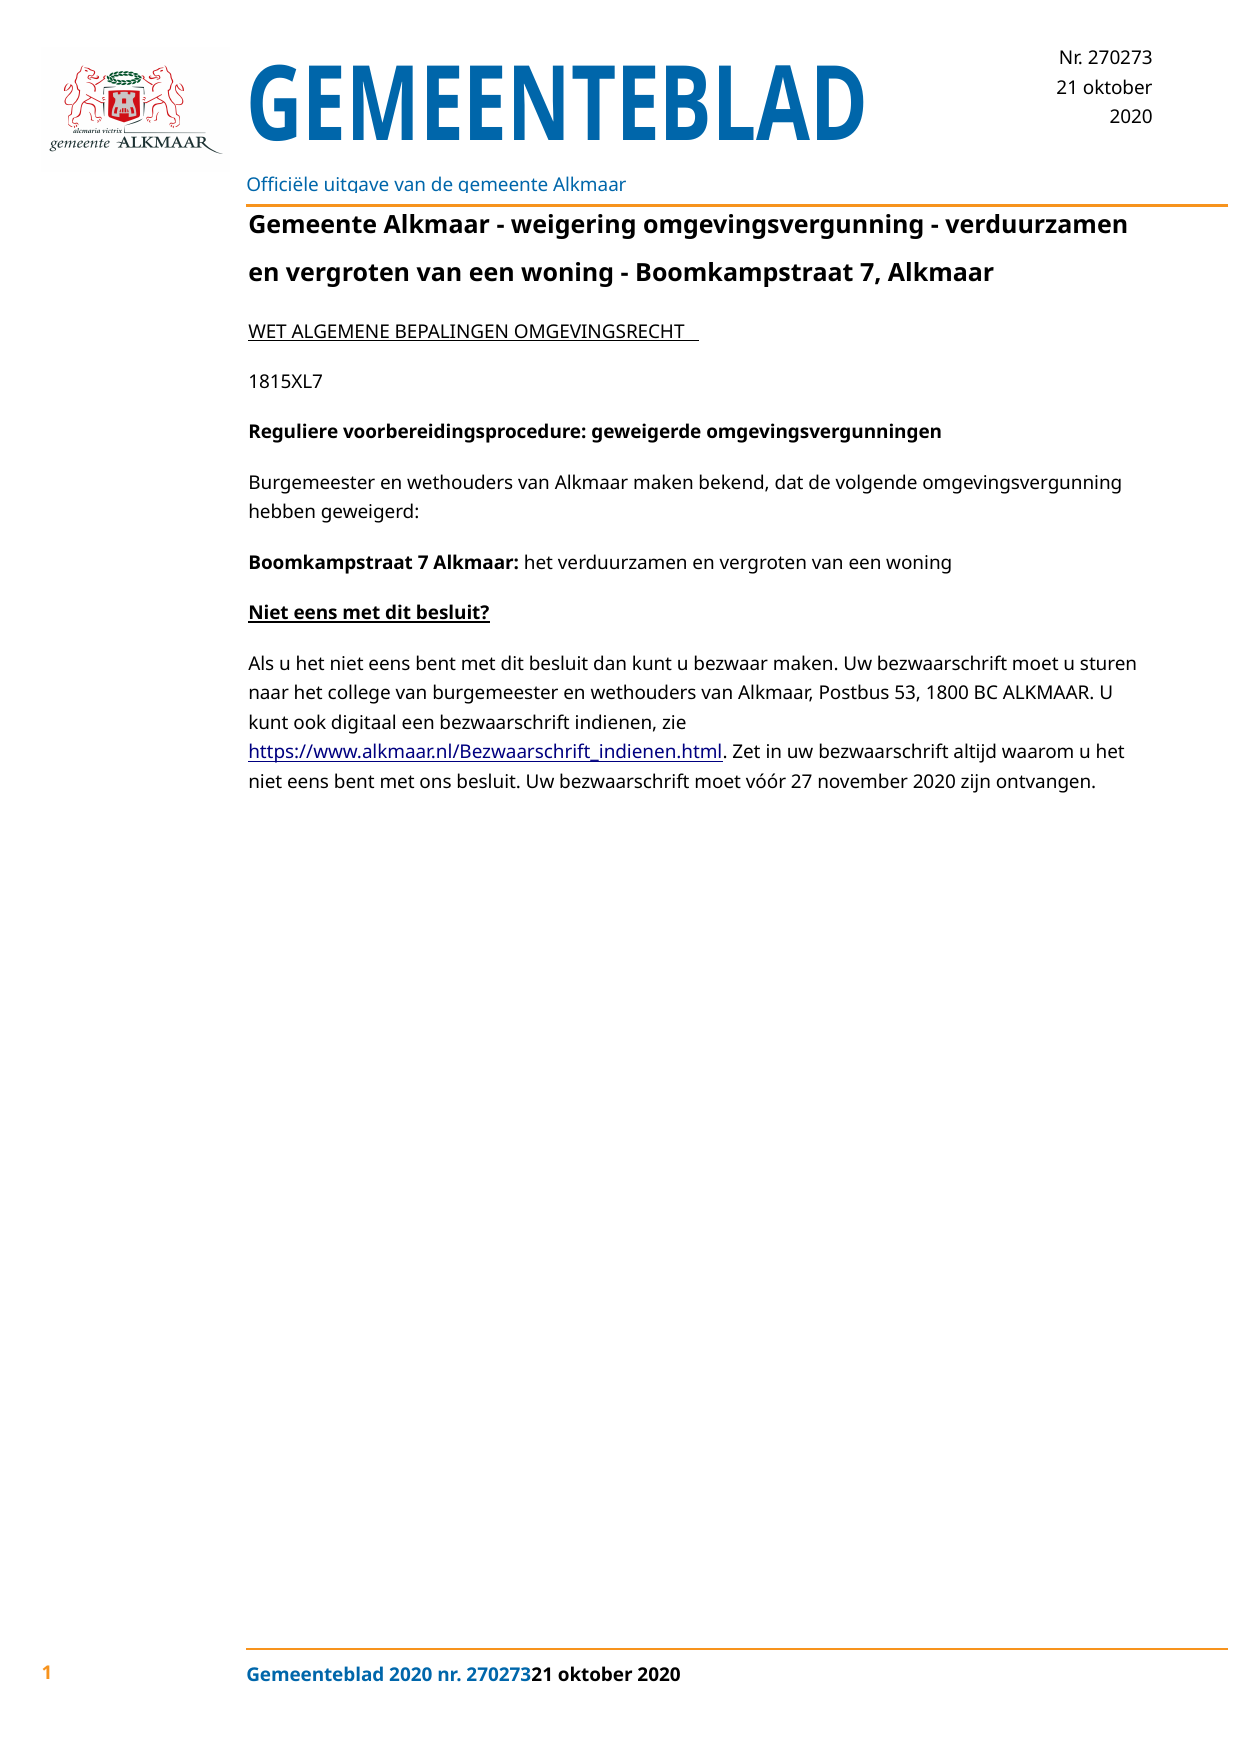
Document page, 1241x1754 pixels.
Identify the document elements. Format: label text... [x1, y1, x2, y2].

text Burgemeester en wethouders van Alkmaar maken bekend, dat de volgende omgevingsvergunning hebben geweigerd: [248, 469, 1152, 524]
text Reguliere voorbereidingsprocedure: geweigerde omgevingsvergunningen [248, 419, 1152, 444]
text WET ALGEMENE BEPALINGEN OMGEVINGSRECHT [248, 318, 1152, 344]
picture [41, 47, 231, 172]
text Niet eens met dit besluit? [248, 599, 1152, 625]
text 1815XL7 [248, 368, 1152, 394]
text Boomkampstraat 7 Alkmaar: het verduurzamen en vergroten van een woning [248, 549, 1152, 575]
text Als u het niet eens bent met dit besluit dan kunt u bezwaar maken. Uw bezwaarschrift moet u sturen naar het college van burgemeester en wethouders van Alkmaar, Postbus 53, 1800 BC ALKMAAR. U kunt ook digitaal een bezwaarschrift indienen, zie https://www.alkmaar.nl/Bezwaarschrift_indienen.html. Zet in uw bezwaarschrift altijd waarom u het niet eens bent met ons besluit. Uw bezwaarschrift moet vóór 27 november 2020 zijn ontvangen. [248, 650, 1152, 794]
text Gemeente Alkmaar - weigering omgevingsvergunning - verduurzamen en vergroten van een woning - Boomkampstraat 7, Alkmaar [248, 207, 1152, 288]
